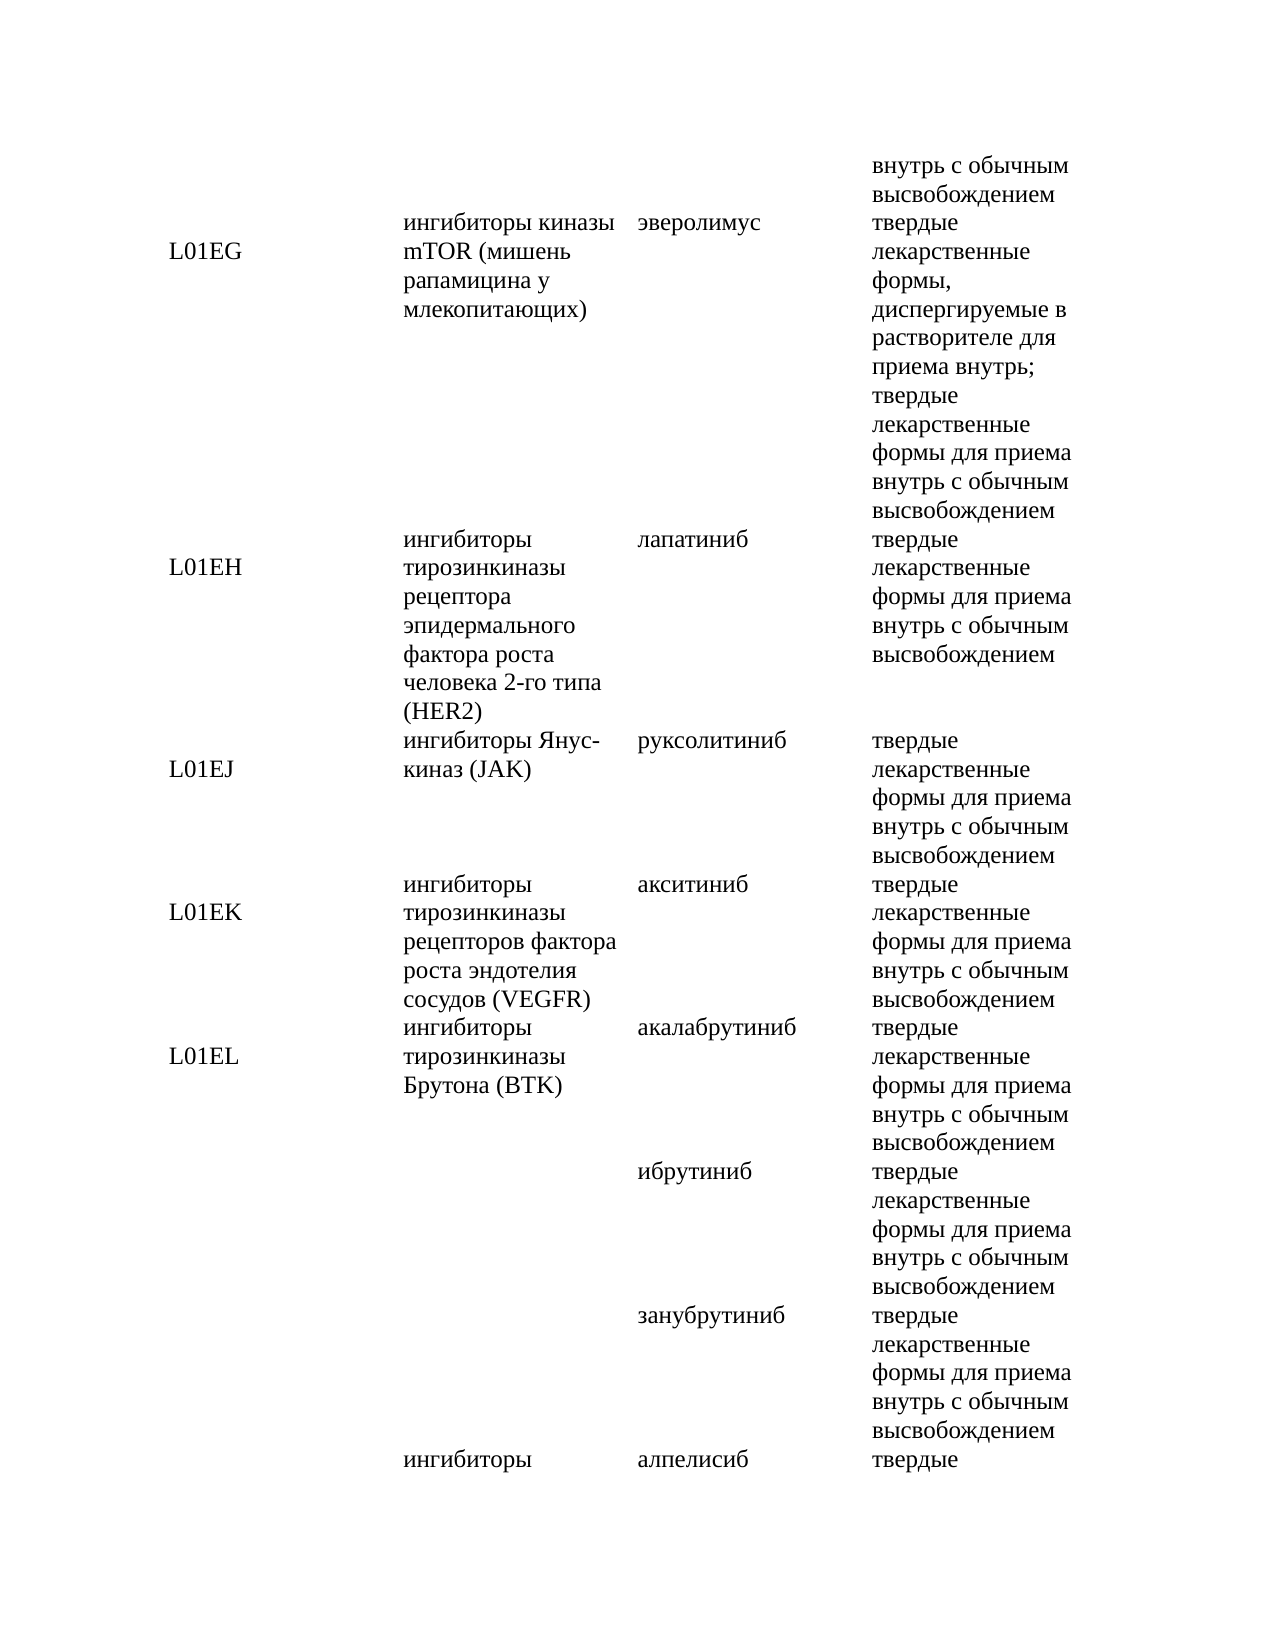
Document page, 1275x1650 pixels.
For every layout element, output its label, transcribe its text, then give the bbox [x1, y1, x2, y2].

table_cell занубрутиниб [638, 1300, 872, 1444]
table_cell [638, 150, 872, 207]
table_cell алпелисиб [638, 1444, 872, 1472]
table_cell ингибиторы тирозинкиназы Брутона (BTK) [403, 1013, 637, 1444]
table_cell ингибиторы киназы mTOR (мишень рапамицина у млекопитающих) [403, 208, 637, 524]
table_cell твердые лекарственные формы для приема внутрь с обычным высвобождением [872, 524, 1106, 725]
table_cell ингибиторы [403, 1444, 637, 1472]
table_cell L01EG [169, 208, 403, 524]
table_cell твердые лекарственные формы, диспергируемые в растворителе для приема внутрь; твердые лекарственные формы для приема внутрь с обычным высвобождением [872, 208, 1106, 524]
table_cell [169, 1444, 403, 1472]
table_cell руксолитиниб [638, 725, 872, 869]
table_cell ингибиторы тирозинкиназы рецептора эпидермального фактора роста человека 2-го типа (HER2) [403, 524, 637, 725]
table_cell твердые лекарственные формы для приема внутрь с обычным высвобождением [872, 1013, 1106, 1156]
table_cell внутрь с обычным высвобождением [872, 150, 1106, 207]
table_cell лапатиниб [638, 524, 872, 725]
table_cell L01EH [169, 524, 403, 725]
table_cell эверолимус [638, 208, 872, 524]
table_cell акситиниб [638, 869, 872, 1012]
table_cell L01EL [169, 1013, 403, 1444]
table_cell твердые лекарственные формы для приема внутрь с обычным высвобождением [872, 1300, 1106, 1444]
table_cell твердые лекарственные формы для приема внутрь с обычным высвобождением [872, 869, 1106, 1012]
table_cell L01EK [169, 869, 403, 1012]
table_cell ибрутиниб [638, 1156, 872, 1300]
table_cell твердые лекарственные формы для приема внутрь с обычным высвобождением [872, 1156, 1106, 1300]
table_cell L01EJ [169, 725, 403, 869]
table_cell ингибиторы Янус-киназ (JAK) [403, 725, 637, 869]
table_cell акалабрутиниб [638, 1013, 872, 1156]
table_cell ингибиторы тирозинкиназы рецепторов фактора роста эндотелия сосудов (VEGFR) [403, 869, 637, 1012]
table_cell твердые [872, 1444, 1106, 1472]
table_cell твердые лекарственные формы для приема внутрь с обычным высвобождением [872, 725, 1106, 869]
